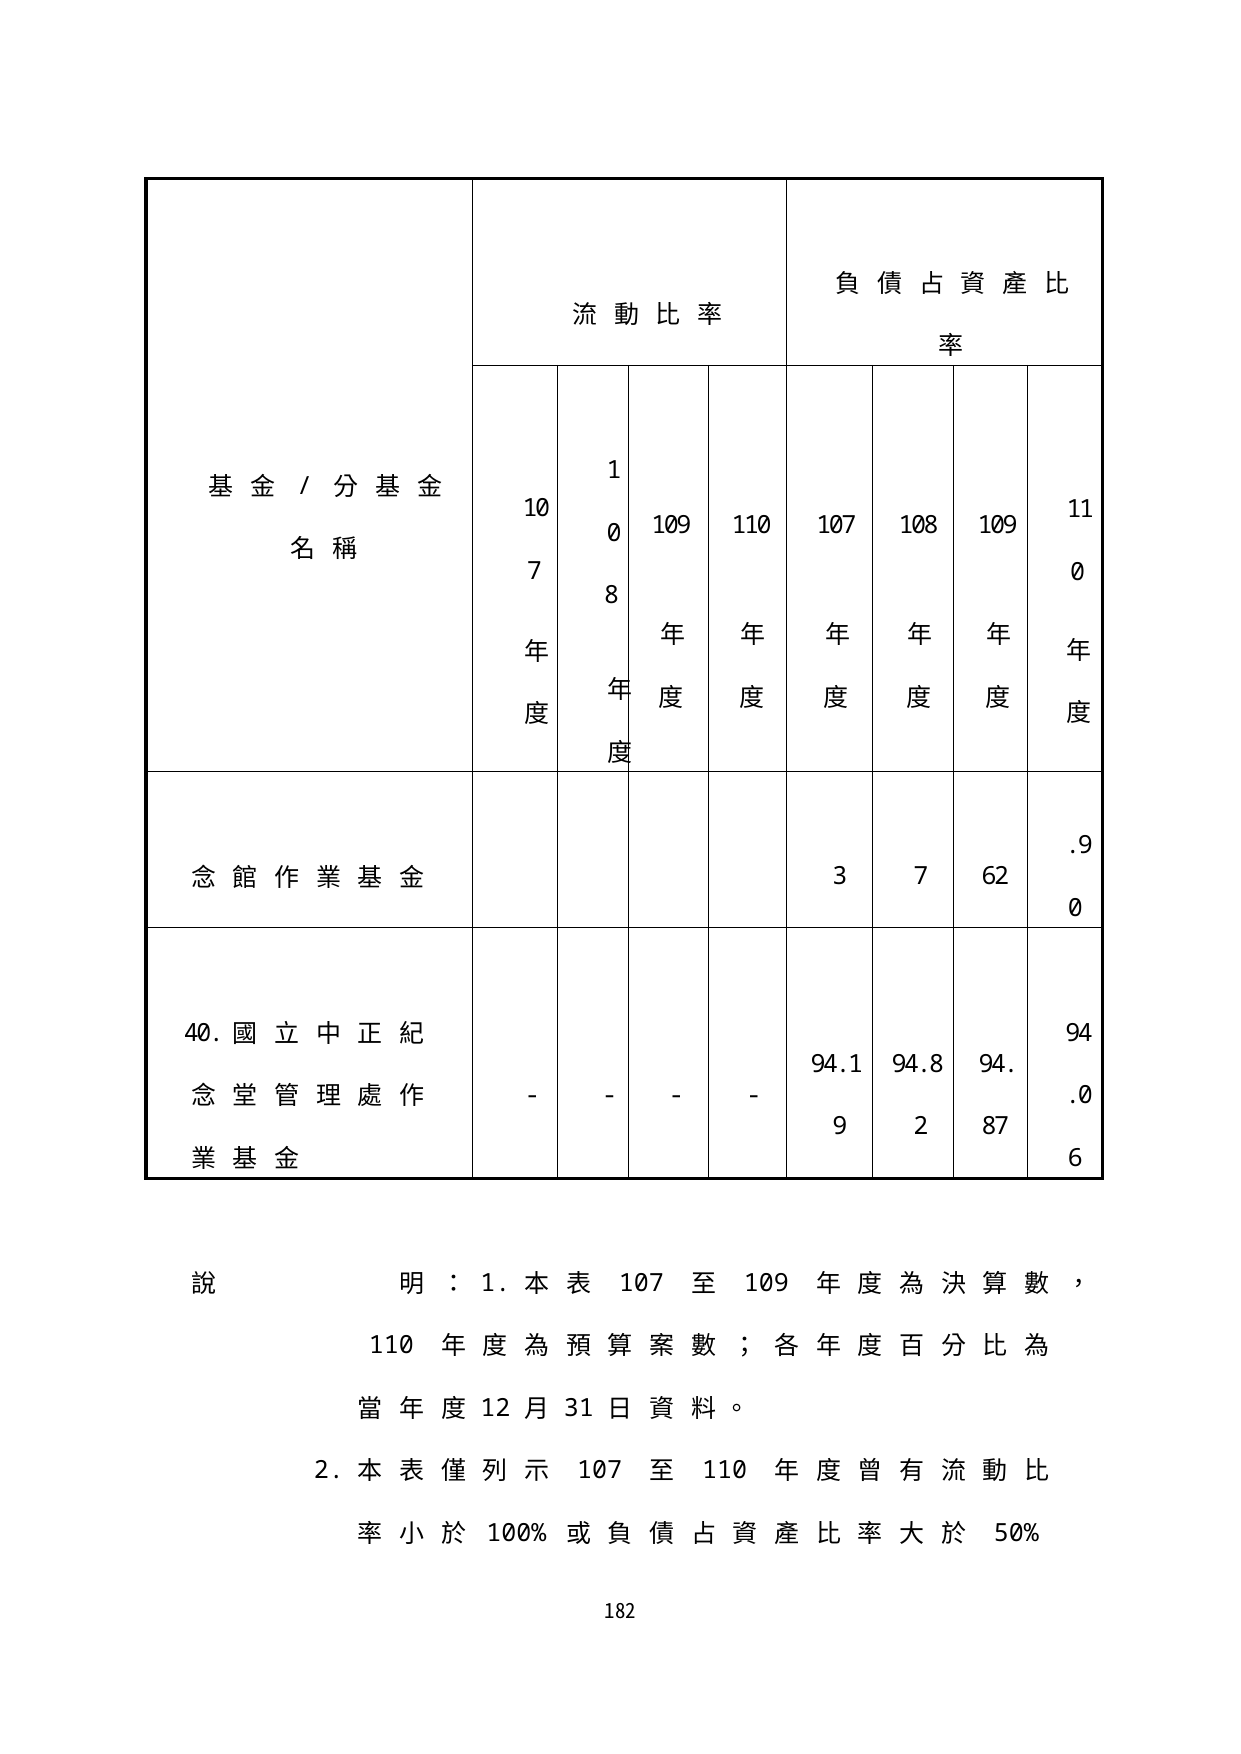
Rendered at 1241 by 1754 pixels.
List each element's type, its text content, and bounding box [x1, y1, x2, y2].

table_cell - [709, 772, 786, 927]
table_cell 94.87 [954, 928, 1027, 1177]
table_cell 62 [954, 772, 1027, 927]
table_header 流動比率 [473, 180, 786, 365]
table_cell 94.19 [787, 928, 872, 1177]
table_cell - [709, 928, 786, 1177]
table_cell 110 年度 [709, 366, 786, 771]
table_cell 109 年度 [629, 366, 708, 771]
table_cell 110 年度 [1028, 366, 1101, 771]
text 說 明：1.本表107至109年度為決算數，110年度為預算案數；各年度百分比為當年度12月31日資料。 [180, 1240, 1058, 1427]
table_cell 念館作業基金 [148, 772, 472, 927]
table_header 負債占資產比率 [787, 180, 1101, 365]
table_cell - [558, 772, 628, 927]
table_cell 108 年度 [558, 366, 628, 771]
table_cell 40.國立中正紀念堂管理處作業基金 [148, 928, 472, 1177]
table_cell 107 年度 [473, 366, 557, 771]
table_cell - [629, 928, 708, 1177]
table_cell 107 年度 [787, 366, 872, 771]
table_cell - [473, 772, 557, 927]
table_cell 94.82 [873, 928, 953, 1177]
table_cell - [473, 928, 557, 1177]
table_cell 3 [787, 772, 872, 927]
table_cell 108 年度 [873, 366, 953, 771]
table_cell 109 年度 [954, 366, 1027, 771]
text 2.本表僅列示107至110年度曾有流動比率小於100%或負債占資產比率大於50% [305, 1427, 1058, 1552]
table_cell - [558, 928, 628, 1177]
table_cell 94.06 [1028, 928, 1101, 1177]
table_cell .90 [1028, 772, 1101, 927]
table_cell 7 [873, 772, 953, 927]
table_cell - [629, 772, 708, 927]
table_header 基金/分基金名稱 [148, 180, 472, 771]
